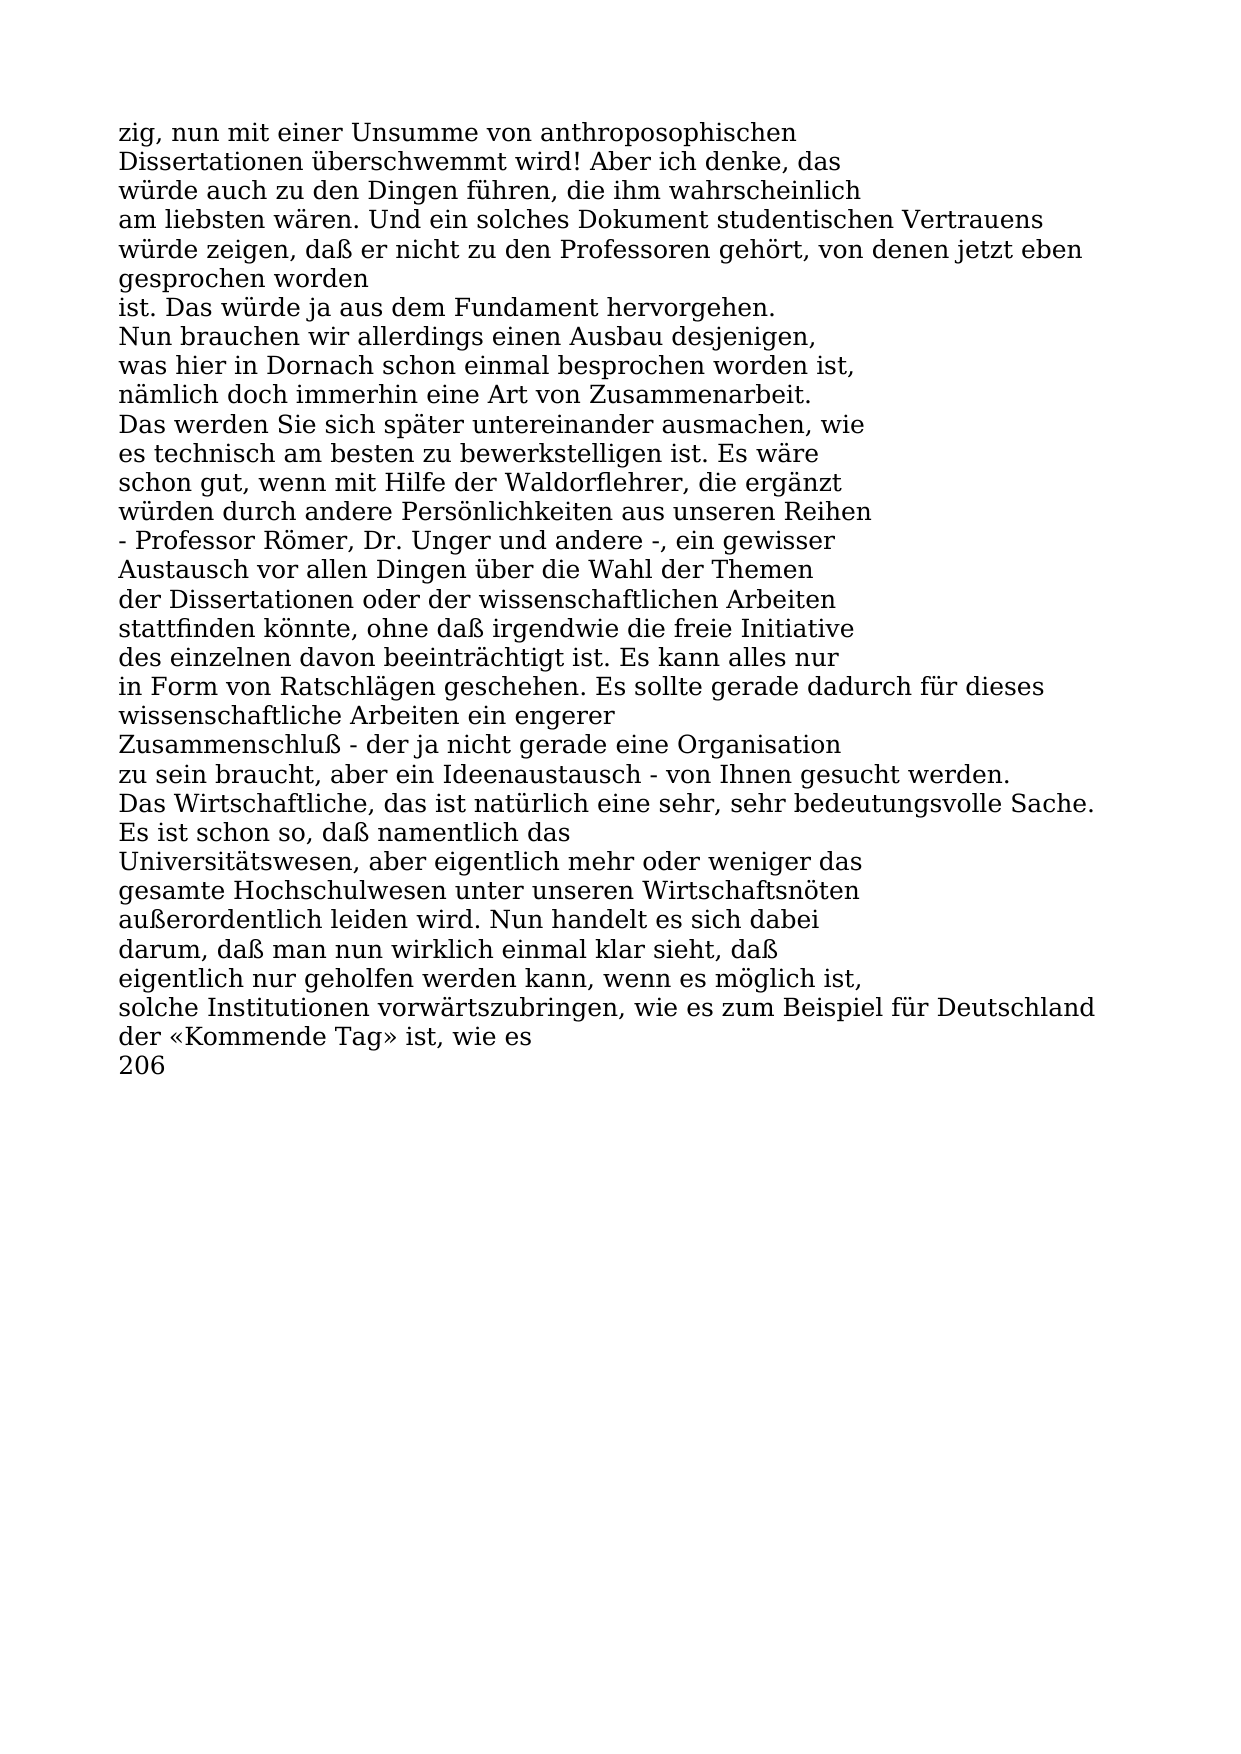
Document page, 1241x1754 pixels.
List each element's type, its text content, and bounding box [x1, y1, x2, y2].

text in Form von Ratschlägen geschehen. Es sollte gerade dadurch für dieses wissenschaftliche Arbeiten ein engerer [118, 672, 1122, 731]
text außerordentlich leiden wird. Nun handelt es sich dabei [118, 906, 1122, 935]
text Nun brauchen wir allerdings einen Ausbau desjenigen, [118, 322, 1122, 351]
text zig, nun mit einer Unsumme von anthroposophischen [118, 118, 1122, 147]
text 206 [118, 1051, 1122, 1081]
text was hier in Dornach schon einmal besprochen worden ist, [118, 351, 1122, 381]
text solche Institutionen vorwärtszubringen, wie es zum Beispiel für Deutschland der «Kommende Tag» ist, wie es [118, 993, 1122, 1051]
text zu sein braucht, aber ein Ideenaustausch - von Ihnen gesucht werden. [118, 760, 1122, 789]
text der Dissertationen oder der wissenschaftlichen Arbeiten [118, 585, 1122, 614]
text Zusammenschluß - der ja nicht gerade eine Organisation [118, 731, 1122, 760]
text Das werden Sie sich später untereinander ausmachen, wie [118, 410, 1122, 439]
text Das Wirtschaftliche, das ist natürlich eine sehr, sehr bedeutungsvolle Sache. Es ist schon so, daß namentlich das [118, 789, 1122, 847]
text eigentlich nur geholfen werden kann, wenn es möglich ist, [118, 964, 1122, 993]
text es technisch am besten zu bewerkstelligen ist. Es wäre [118, 439, 1122, 468]
text ist. Das würde ja aus dem Fundament hervorgehen. [118, 293, 1122, 322]
text gesamte Hochschulwesen unter unseren Wirtschaftsnöten [118, 876, 1122, 906]
text würde auch zu den Dingen führen, die ihm wahrscheinlich [118, 176, 1122, 206]
text Dissertationen überschwemmt wird! Aber ich denke, das [118, 147, 1122, 176]
text würden durch andere Persönlichkeiten aus unseren Reihen [118, 497, 1122, 526]
text des einzelnen davon beeinträchtigt ist. Es kann alles nur [118, 643, 1122, 672]
text stattfinden könnte, ohne daß irgendwie die freie Initiative [118, 614, 1122, 643]
text Austausch vor allen Dingen über die Wahl der Themen [118, 556, 1122, 585]
text darum, daß man nun wirklich einmal klar sieht, daß [118, 935, 1122, 964]
text - Professor Römer, Dr. Unger und andere -, ein gewisser [118, 526, 1122, 556]
text am liebsten wären. Und ein solches Dokument studentischen Vertrauens würde zeigen, daß er nicht zu den Professoren gehört, von denen jetzt eben gesprochen worden [118, 206, 1122, 293]
text nämlich doch immerhin eine Art von Zusammenarbeit. [118, 381, 1122, 410]
text schon gut, wenn mit Hilfe der Waldorflehrer, die ergänzt [118, 468, 1122, 497]
text Universitätswesen, aber eigentlich mehr oder weniger das [118, 847, 1122, 876]
